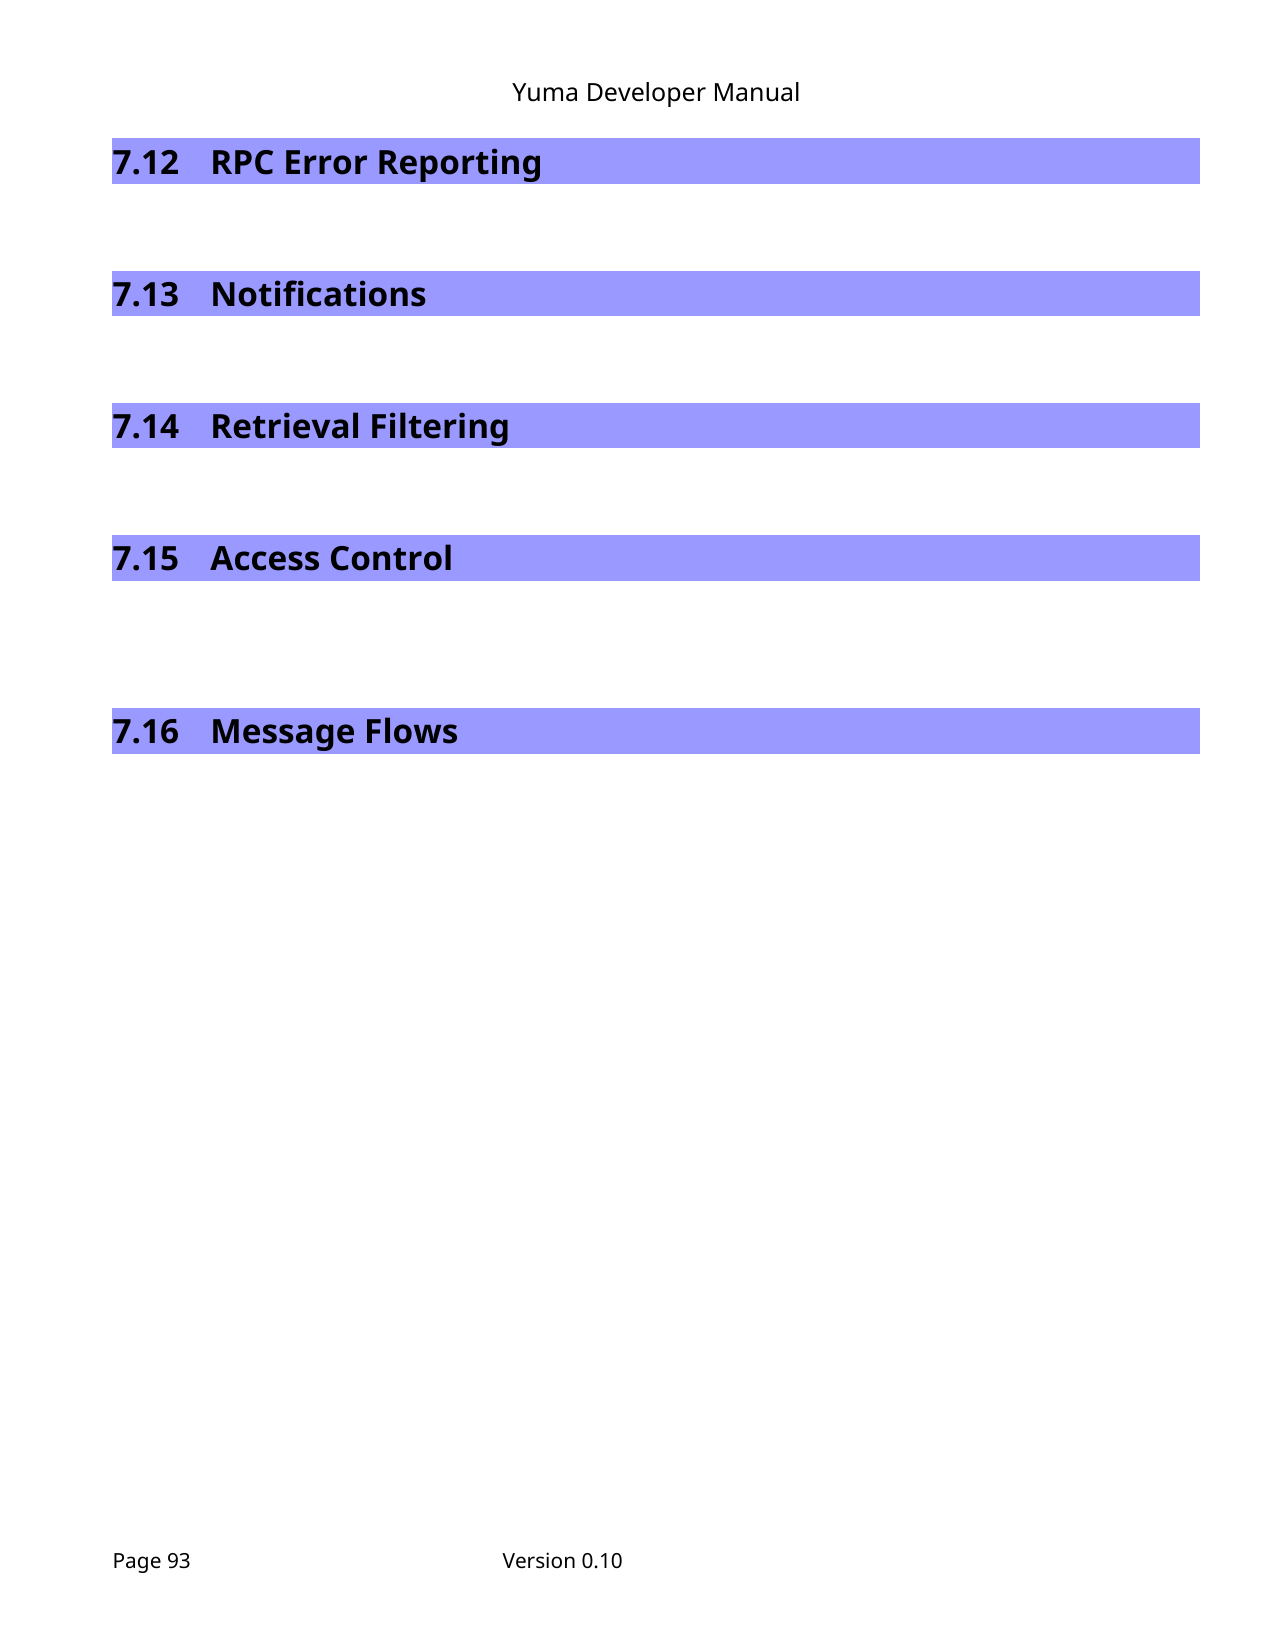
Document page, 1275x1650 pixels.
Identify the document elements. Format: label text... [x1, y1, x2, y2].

subtitle Message Flows [112, 708, 1200, 754]
subtitle Notifications [112, 271, 1200, 316]
subtitle Retrieval Filtering [112, 403, 1200, 448]
subtitle RPC Error Reporting [112, 138, 1200, 184]
subtitle Access Control [112, 535, 1200, 581]
